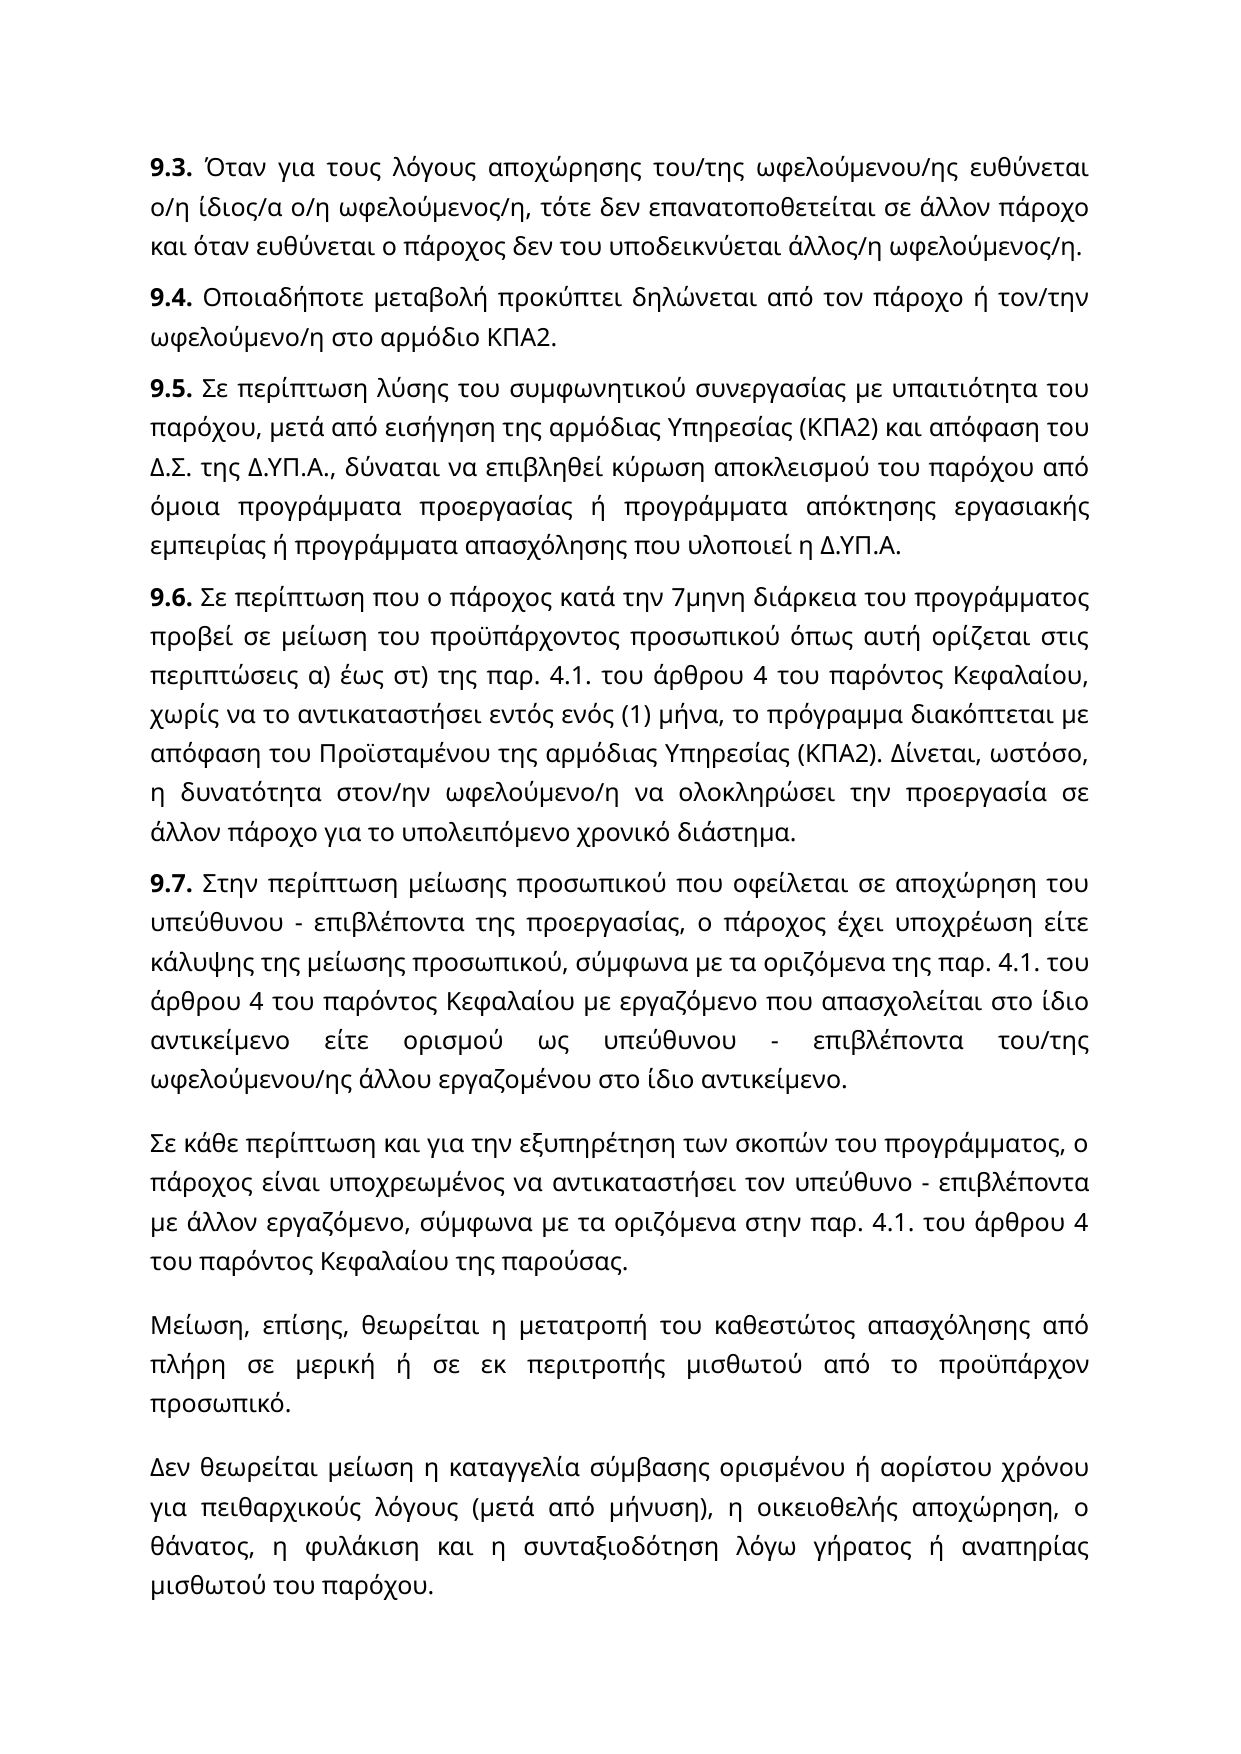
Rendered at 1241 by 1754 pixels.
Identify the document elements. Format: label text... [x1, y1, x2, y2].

text 9.6. Σε περίπτωση που ο πάροχος κατά την 7μηνη διάρκεια του προγράμματος προβεί σε μείωση του προϋπάρχοντος προσωπικού όπως αυτή ορίζεται στις περιπτώσεις α) έως στ) της παρ. 4.1. του άρθρου 4 του παρόντος Κεφαλαίου, χωρίς να το αντικαταστήσει εντός ενός (1) μήνα, το πρόγραμμα διακόπτεται με απόφαση του Προϊσταμένου της αρμόδιας Υπηρεσίας (ΚΠΑ2). Δίνεται, ωστόσο, η δυνατότητα στον/ην ωφελούμενο/η να ολοκληρώσει την προεργασία σε άλλον πάροχο για το υπολειπόμενο χρονικό διάστημα. [150, 579, 1090, 848]
text Δεν θεωρείται μείωση η καταγγελία σύμβασης ορισμένου ή αορίστου χρόνου για πειθαρχικούς λόγους (μετά από μήνυση), η οικειοθελής αποχώρηση, ο θάνατος, η φυλάκιση και η συνταξιοδότηση λόγω γήρατος ή αναπηρίας μισθωτού του παρόχου. [150, 1450, 1090, 1602]
text Μείωση, επίσης, θεωρείται η μετατροπή του καθεστώτος απασχόλησης από πλήρη σε μερική ή σε εκ περιτροπής μισθωτού από το προϋπάρχον προσωπικό. [150, 1307, 1090, 1420]
text 9.3. Όταν για τους λόγους αποχώρησης του/της ωφελούμενου/ης ευθύνεται ο/η ίδιος/α ο/η ωφελούμενος/η, τότε δεν επανατοποθετείται σε άλλον πάροχο και όταν ευθύνεται ο πάροχος δεν του υποδεικνύεται άλλος/η ωφελούμενος/η. [150, 150, 1090, 262]
text Σε κάθε περίπτωση και για την εξυπηρέτηση των σκοπών του προγράμματος, ο πάροχος είναι υποχρεωμένος να αντικαταστήσει τον υπεύθυνο - επιβλέποντα με άλλον εργαζόμενο, σύμφωνα με τα οριζόμενα στην παρ. 4.1. του άρθρου 4 του παρόντος Κεφαλαίου της παρούσας. [150, 1126, 1090, 1277]
text 9.4. Οποιαδήποτε μεταβολή προκύπτει δηλώνεται από τον πάροχο ή τον/την ωφελούμενο/η στο αρμόδιο ΚΠΑ2. [150, 280, 1090, 353]
text 9.5. Σε περίπτωση λύσης του συμφωνητικού συνεργασίας με υπαιτιότητα του παρόχου, μετά από εισήγηση της αρμόδιας Υπηρεσίας (ΚΠΑ2) και απόφαση του Δ.Σ. της Δ.ΥΠ.Α., δύναται να επιβληθεί κύρωση αποκλεισμού του παρόχου από όμοια προγράμματα προεργασίας ή προγράμματα απόκτησης εργασιακής εμπειρίας ή προγράμματα απασχόλησης που υλοποιεί η Δ.ΥΠ.Α. [150, 371, 1090, 562]
text 9.7. Στην περίπτωση μείωσης προσωπικού που οφείλεται σε αποχώρηση του υπεύθυνου - επιβλέποντα της προεργασίας, ο πάροχος έχει υποχρέωση είτε κάλυψης της μείωσης προσωπικού, σύμφωνα με τα οριζόμενα της παρ. 4.1. του άρθρου 4 του παρόντος Κεφαλαίου με εργαζόμενο που απασχολείται στο ίδιο αντικείμενο είτε ορισμού ως υπεύθυνου - επιβλέποντα του/της ωφελούμενου/ης άλλου εργαζομένου στο ίδιο αντικείμενο. [150, 866, 1090, 1096]
